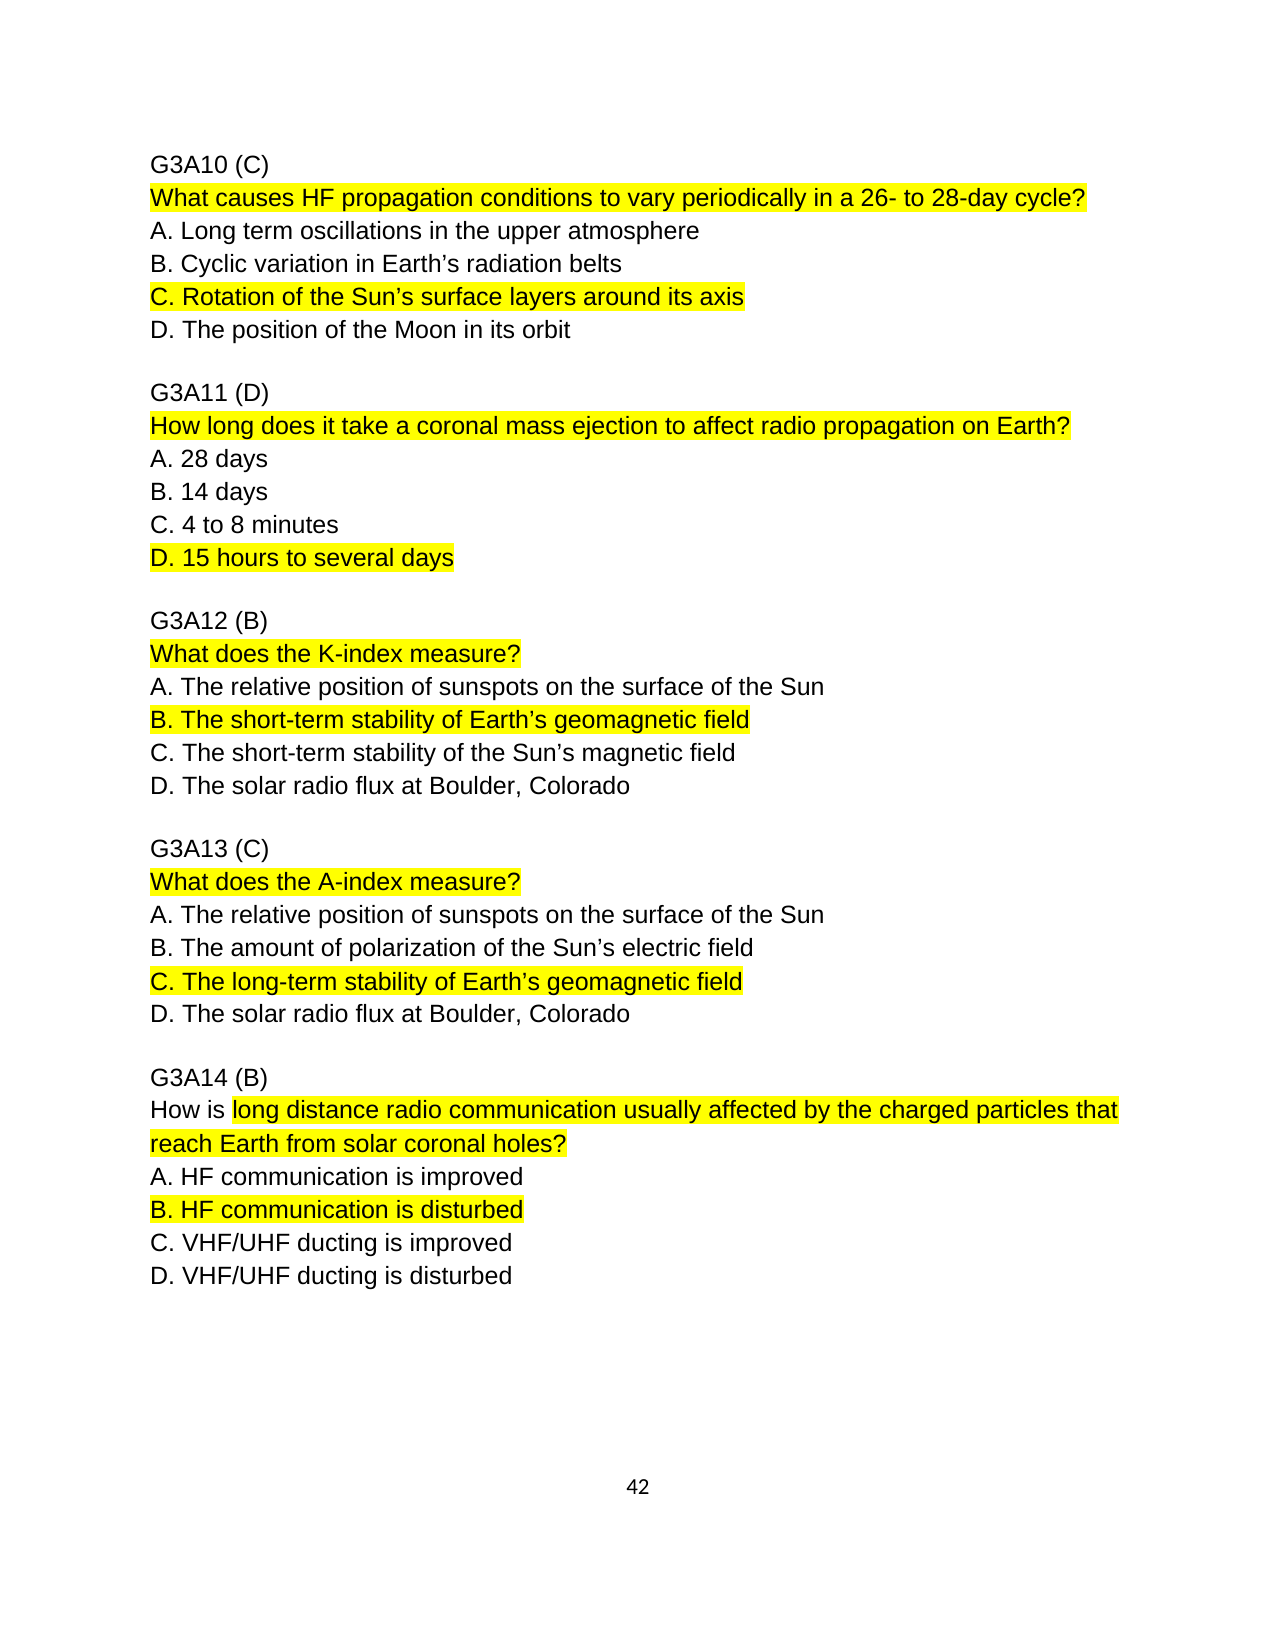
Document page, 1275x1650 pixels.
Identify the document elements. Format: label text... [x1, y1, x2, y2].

text G3A11 (D) How long does it take a coronal mass ejection to affect radio propagation on Earth? A. 28 days B. 14 days C. 4 to 8 minutes D. 15 hours to several days [150, 378, 1125, 572]
text G3A10 (C) What causes HF propagation conditions to vary periodically in a 26- to 28-day cycle? A. Long term oscillations in the upper atmosphere B. Cyclic variation in Earth’s radiation belts C. Rotation of the Sun’s surface layers around its axis D. The position of the Moon in its orbit [150, 150, 1125, 344]
text G3A14 (B) How is long distance radio communication usually affected by the charged particles that reach Earth from solar coronal holes? A. HF communication is improved B. HF communication is disturbed C. VHF/UHF ducting is improved D. VHF/UHF ducting is disturbed [150, 1062, 1125, 1289]
text G3A13 (C) What does the A-index measure? A. The relative position of sunspots on the surface of the Sun B. The amount of polarization of the Sun’s electric field C. The long-term stability of Earth’s geomagnetic field D. The solar radio flux at Boulder, Colorado [150, 834, 1125, 1028]
text G3A12 (B) What does the K-index measure? A. The relative position of sunspots on the surface of the Sun B. The short-term stability of Earth’s geomagnetic field C. The short-term stability of the Sun’s magnetic field D. The solar radio flux at Boulder, Colorado [150, 606, 1125, 800]
